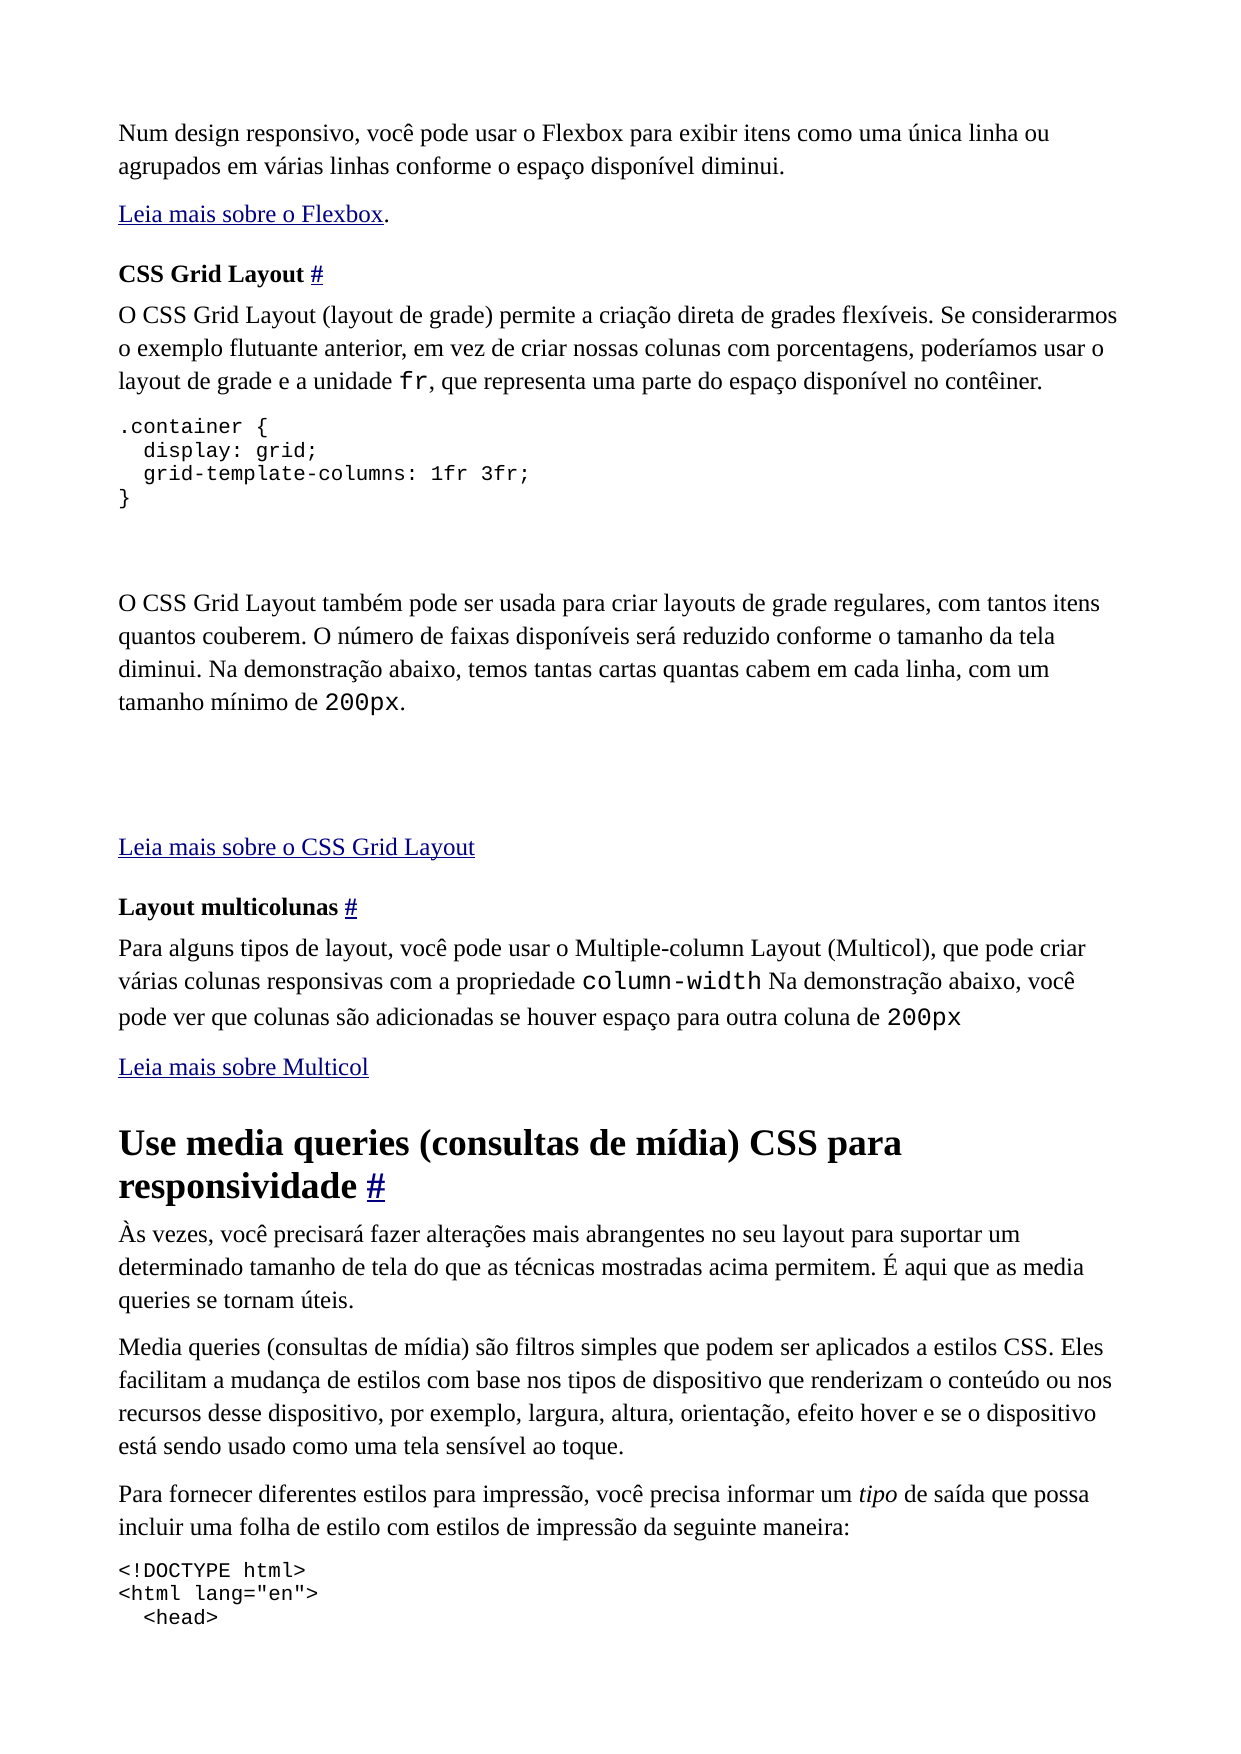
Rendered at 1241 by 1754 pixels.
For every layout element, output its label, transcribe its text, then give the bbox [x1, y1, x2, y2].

subtitle CSS Grid Layout # [118, 259, 1122, 288]
text Num design responsivo, você pode usar o Flexbox para exibir itens como uma única linha ou agrupados em várias linhas conforme o espaço disponível diminui. [118, 118, 1122, 180]
text Leia mais sobre o Flexbox. [118, 199, 1122, 227]
text } [118, 487, 1122, 511]
text Leia mais sobre o CSS Grid Layout [118, 832, 1122, 861]
text Leia mais sobre Multicol [118, 1052, 1122, 1080]
text grid-template-columns: 1fr 3fr; [118, 463, 1122, 487]
text display: grid; [118, 440, 1122, 463]
text .container { [118, 416, 1122, 440]
text Para alguns tipos de layout, você pode usar o Multiple-column Layout (Multicol), que pode criar várias colunas responsivas com a propriedade column-width Na demonstração abaixo, você pode ver que colunas são adicionadas se houver espaço para outra coluna de 200px [118, 933, 1122, 1032]
text Media queries (consultas de mídia) são filtros simples que podem ser aplicados a estilos CSS. Eles facilitam a mudança de estilos com base nos tipos de dispositivo que renderizam o conteúdo ou nos recursos desse dispositivo, por exemplo, largura, altura, orientação, efeito hover e se o dispositivo está sendo usado como uma tela sensível ao toque. [118, 1332, 1122, 1460]
subtitle Layout multicolunas # [118, 892, 1122, 921]
text <html lang="en"> [118, 1583, 1122, 1607]
text O CSS Grid Layout também pode ser usada para criar layouts de grade regulares, com tantos itens quantos couberem. O número de faixas disponíveis será reduzido conforme o tamanho da tela diminui. Na demonstração abaixo, temos tantas cartas quantas cabem em cada linha, com um tamanho mínimo de 200px. [118, 588, 1122, 718]
text Às vezes, você precisará fazer alterações mais abrangentes no seu layout para suportar um determinado tamanho de tela do que as técnicas mostradas acima permitem. É aqui que as media queries se tornam úteis. [118, 1219, 1122, 1313]
text Para fornecer diferentes estilos para impressão, você precisa informar um tipo de saída que possa incluir uma folha de estilo com estilos de impressão da seguinte maneira: [118, 1479, 1122, 1541]
text <!DOCTYPE html> [118, 1560, 1122, 1583]
text O CSS Grid Layout (layout de grade) permite a criação direta de grades flexíveis. Se considerarmos o exemplo flutuante anterior, em vez de criar nossas colunas com porcentagens, poderíamos usar o layout de grade e a unidade fr, que representa uma parte do espaço disponível no contêiner. [118, 300, 1122, 397]
subtitle Use media queries (consultas de mídia) CSS para responsividade # [118, 1120, 1122, 1206]
text <head> [118, 1607, 1122, 1631]
